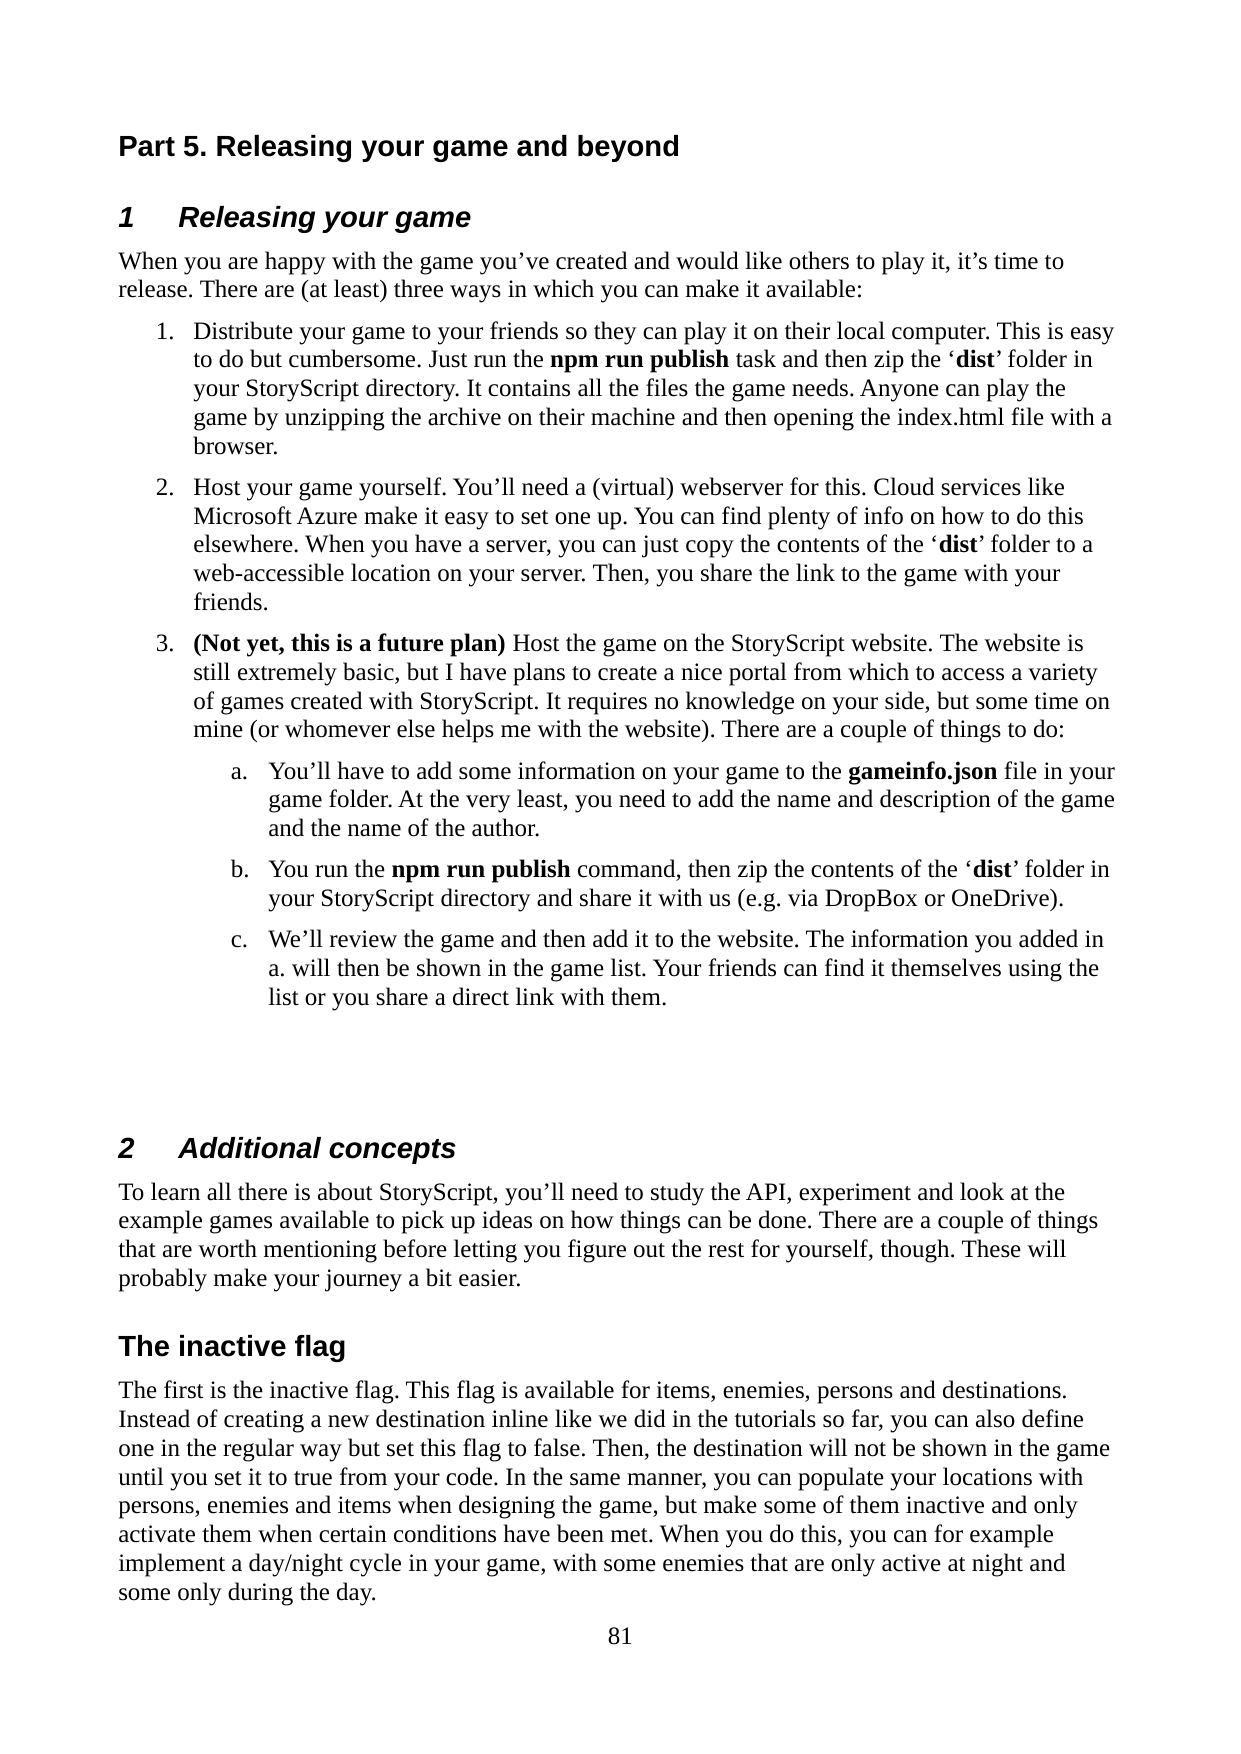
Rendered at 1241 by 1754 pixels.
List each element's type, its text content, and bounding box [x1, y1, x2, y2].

subtitle The inactive flag [118, 1329, 1122, 1363]
subtitle Part 5. Releasing your game and beyond [118, 129, 1122, 162]
text When you are happy with the game you’ve created and would like others to play it, it’s time to release. There are (at least) three ways in which you can make it available: [118, 246, 1122, 303]
text To learn all there is about StoryScript, you’ll need to study the API, experiment and look at the example games available to pick up ideas on how things can be done. There are a couple of things that are worth mentioning before letting you figure out the rest for yourself, though. These will probably make your journey a bit easier. [118, 1177, 1122, 1292]
list Host your game yourself. You’ll need a (virtual) webserver for this. Cloud services like Microsoft Azure make it easy to set one up. You can find plenty of info on how to do this elsewhere. When you have a server, you can just copy the contents of the ‘dist’ folder to a web-accessible location on your server. Then, you share the link to the game with your friends. [156, 472, 1122, 616]
subtitle Releasing your game [118, 200, 1122, 233]
list You’ll have to add some information on your game to the gameinfo.json file in your game folder. At the very least, you need to add the name and description of the game and the name of the author. [231, 756, 1122, 842]
text The first is the inactive flag. This flag is available for items, enemies, persons and destinations. Instead of creating a new destination inline like we did in the tutorials so far, you can also define one in the regular way but set this flag to false. Then, the destination will not be shown in the game until you set it to true from your code. In the same manner, you can populate your locations with persons, enemies and items when designing the game, but make some of them inactive and only activate them when certain conditions have been met. When you do this, you can for example implement a day/night cycle in your game, with some enemies that are only active at night and some only during the day. [118, 1375, 1122, 1605]
list (Not yet, this is a future plan) Host the game on the StoryScript website. The website is still extremely basic, but I have plans to create a nice portal from which to access a variety of games created with StoryScript. It requires no knowledge on your side, but some time on mine (or whomever else helps me with the website). There are a couple of things to do: [156, 628, 1122, 743]
subtitle Additional concepts [118, 1131, 1122, 1164]
list We’ll review the game and then add it to the website. The information you added in a. will then be shown in the game list. Your friends can find it themselves using the list or you share a direct link with them. [231, 924, 1122, 1011]
list You run the npm run publish command, then zip the contents of the ‘dist’ folder in your StoryScript directory and share it with us (e.g. via DropBox or OneDrive). [231, 854, 1122, 912]
list Distribute your game to your friends so they can play it on their local computer. This is easy to do but cumbersome. Just run the npm run publish task and then zip the ‘dist’ folder in your StoryScript directory. It contains all the files the game needs. Anyone can play the game by unzipping the archive on their machine and then opening the index.html file with a browser. [156, 316, 1122, 459]
